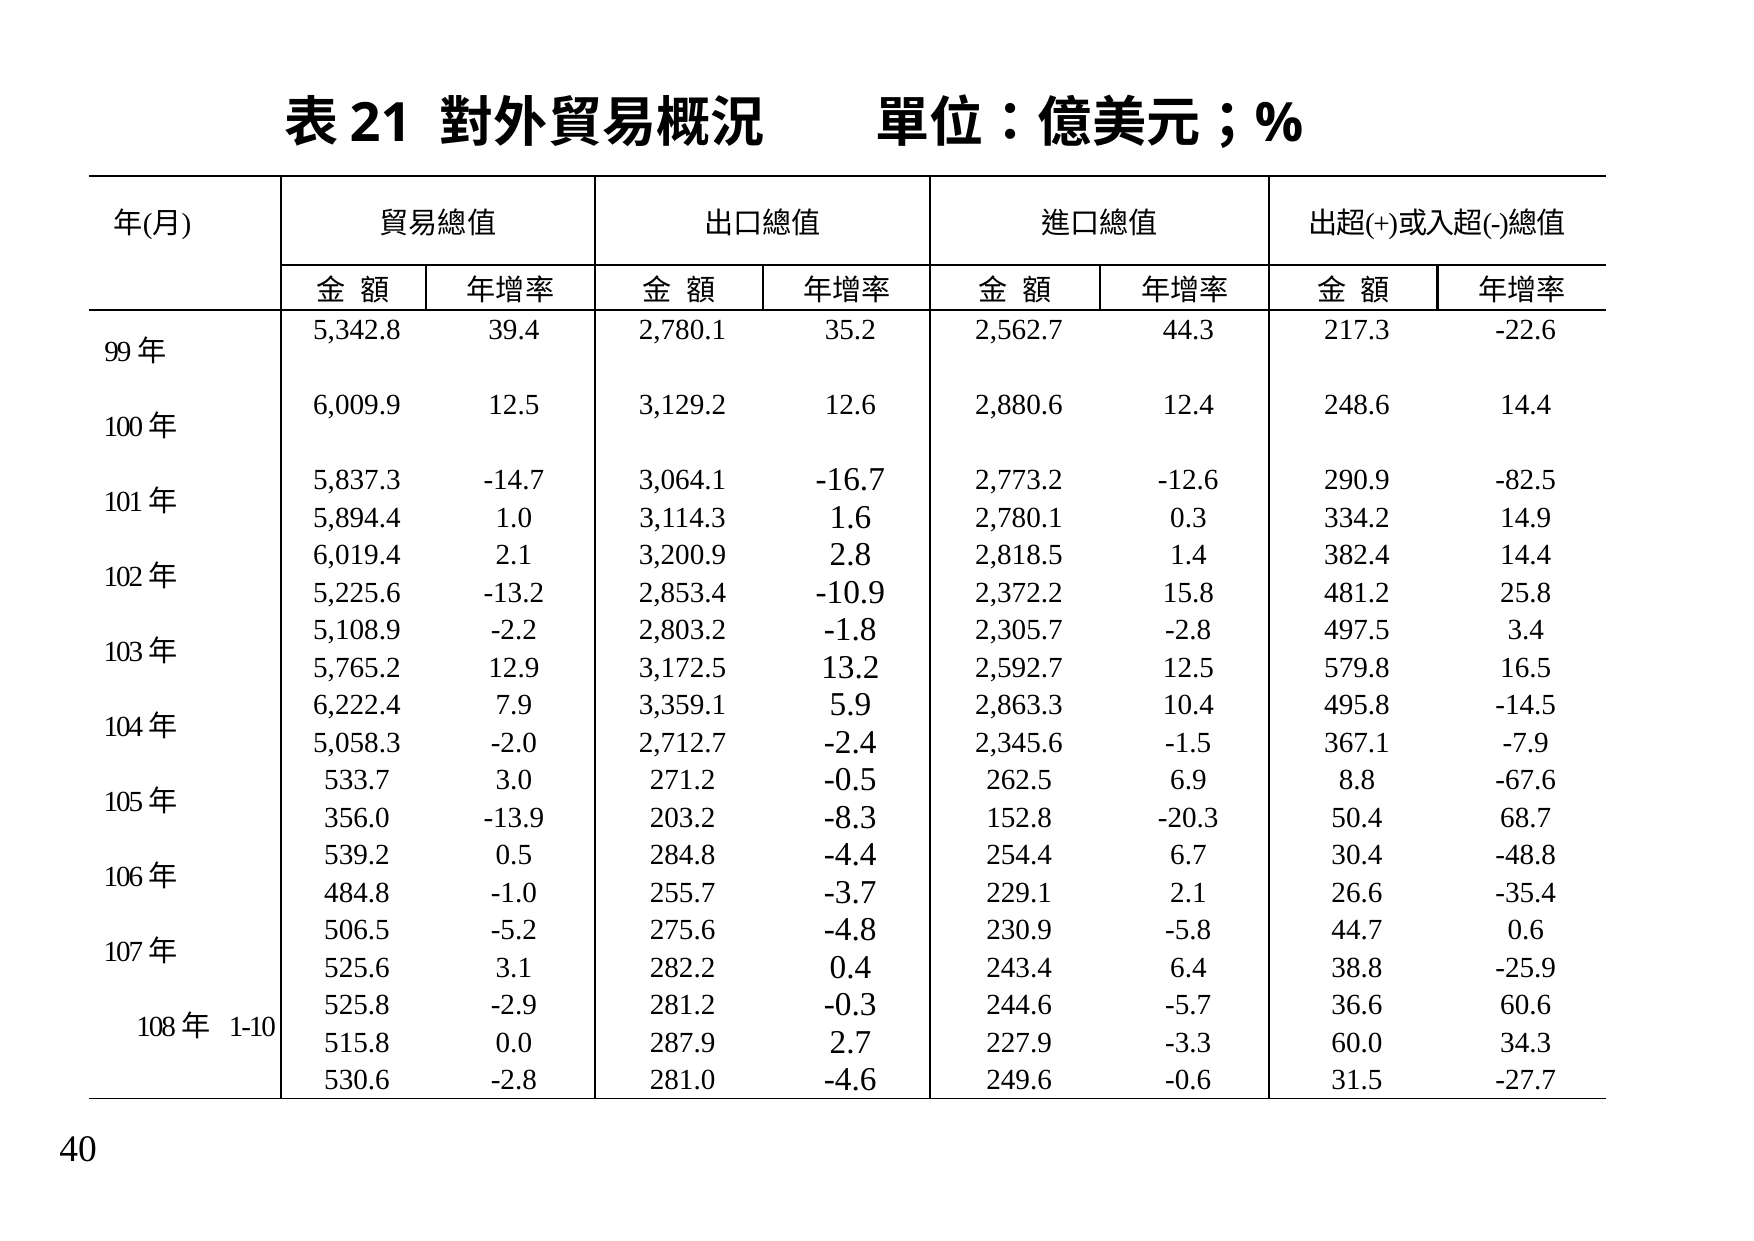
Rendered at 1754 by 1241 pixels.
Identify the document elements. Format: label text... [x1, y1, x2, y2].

table_cell 5,342.8 [282, 311, 426, 386]
table_cell -14.7 1.0 2.1 -13.2 -2.2 12.9 7.9 -2.0 3.0 -13.9 0.5 -1.0 -5.2 3.1 -2.9 0.0 -2.8 [426, 461, 594, 1098]
table_cell 12.6 [763, 386, 929, 461]
table_cell 年增率 [1439, 266, 1606, 309]
table_cell 年增率 [427, 266, 594, 309]
table_cell 2,880.6 [931, 386, 1100, 461]
table_cell 金 額 [596, 266, 762, 309]
table_header 出口總值 [596, 177, 929, 264]
table_cell 金 額 [1270, 266, 1436, 309]
table_cell 5,837.3 5,894.4 6,019.4 5,225.6 5,108.9 5,765.2 6,222.4 5,058.3 533.7 356.0 539.2 484.8 506.5 525.6 525.8 515.8 530.6 [282, 461, 426, 1098]
subtitle 表21 對外貿易概況 單位：億美元；% [59, 62, 1636, 174]
table_cell [89, 264, 280, 309]
table_cell 290.9 334.2 382.4 481.2 497.5 579.8 495.8 367.1 8.8 50.4 30.4 26.6 44.7 38.8 36.6 60.0 31.5 [1270, 461, 1437, 1098]
table_header 年(月) [89, 177, 280, 264]
table_cell -16.7 1.6 2.8 -10.9 -1.8 13.2 5.9 -2.4 -0.5 -8.3 -4.4 -3.7 -4.8 0.4 -0.3 2.7 -4.6 [763, 461, 929, 1098]
table_header 貿易總值 [282, 177, 594, 264]
table_cell 年增率 [764, 266, 929, 309]
table_cell 2,773.2 2,780.1 2,818.5 2,372.2 2,305.7 2,592.7 2,863.3 2,345.6 262.5 152.8 254.4 229.1 230.9 243.4 244.6 227.9 249.6 [931, 461, 1100, 1098]
table_cell 39.4 [426, 311, 594, 386]
table_cell 101年 102年 103年 104年 105年 106年 107年 108年 1-10 [89, 461, 280, 1098]
table_cell 12.4 [1100, 386, 1268, 461]
table_cell 35.2 [763, 311, 929, 386]
table_cell 14.4 [1438, 386, 1606, 461]
table_cell 3,129.2 [596, 386, 763, 461]
table_header 出超(+)或入超(-)總值 [1270, 177, 1606, 264]
table_cell 2,780.1 [596, 311, 763, 386]
table_cell 2,562.7 [931, 311, 1100, 386]
table_cell 100年 [89, 386, 280, 461]
table_cell -22.6 [1438, 311, 1606, 386]
table_cell 217.3 [1270, 311, 1437, 386]
table_header 進口總值 [931, 177, 1268, 264]
table_cell 6,009.9 [282, 386, 426, 461]
table_cell 3,064.1 3,114.3 3,200.9 2,853.4 2,803.2 3,172.5 3,359.1 2,712.7 271.2 203.2 284.8 255.7 275.6 282.2 281.2 287.9 281.0 [596, 461, 763, 1098]
table_cell 44.3 [1100, 311, 1268, 386]
table_cell -12.6 0.3 1.4 15.8 -2.8 12.5 10.4 -1.5 6.9 -20.3 6.7 2.1 -5.8 6.4 -5.7 -3.3 -0.6 [1100, 461, 1268, 1098]
table_cell 248.6 [1270, 386, 1437, 461]
table_cell 金 額 [931, 266, 1099, 309]
table_cell 12.5 [426, 386, 594, 461]
table_cell 99年 [89, 311, 280, 386]
table_cell 年增率 [1101, 266, 1268, 309]
table_cell 金 額 [282, 266, 425, 309]
table_cell -82.5 14.9 14.4 25.8 3.4 16.5 -14.5 -7.9 -67.6 68.7 -48.8 -35.4 0.6 -25.9 60.6 34.3 -27.7 [1438, 461, 1606, 1098]
